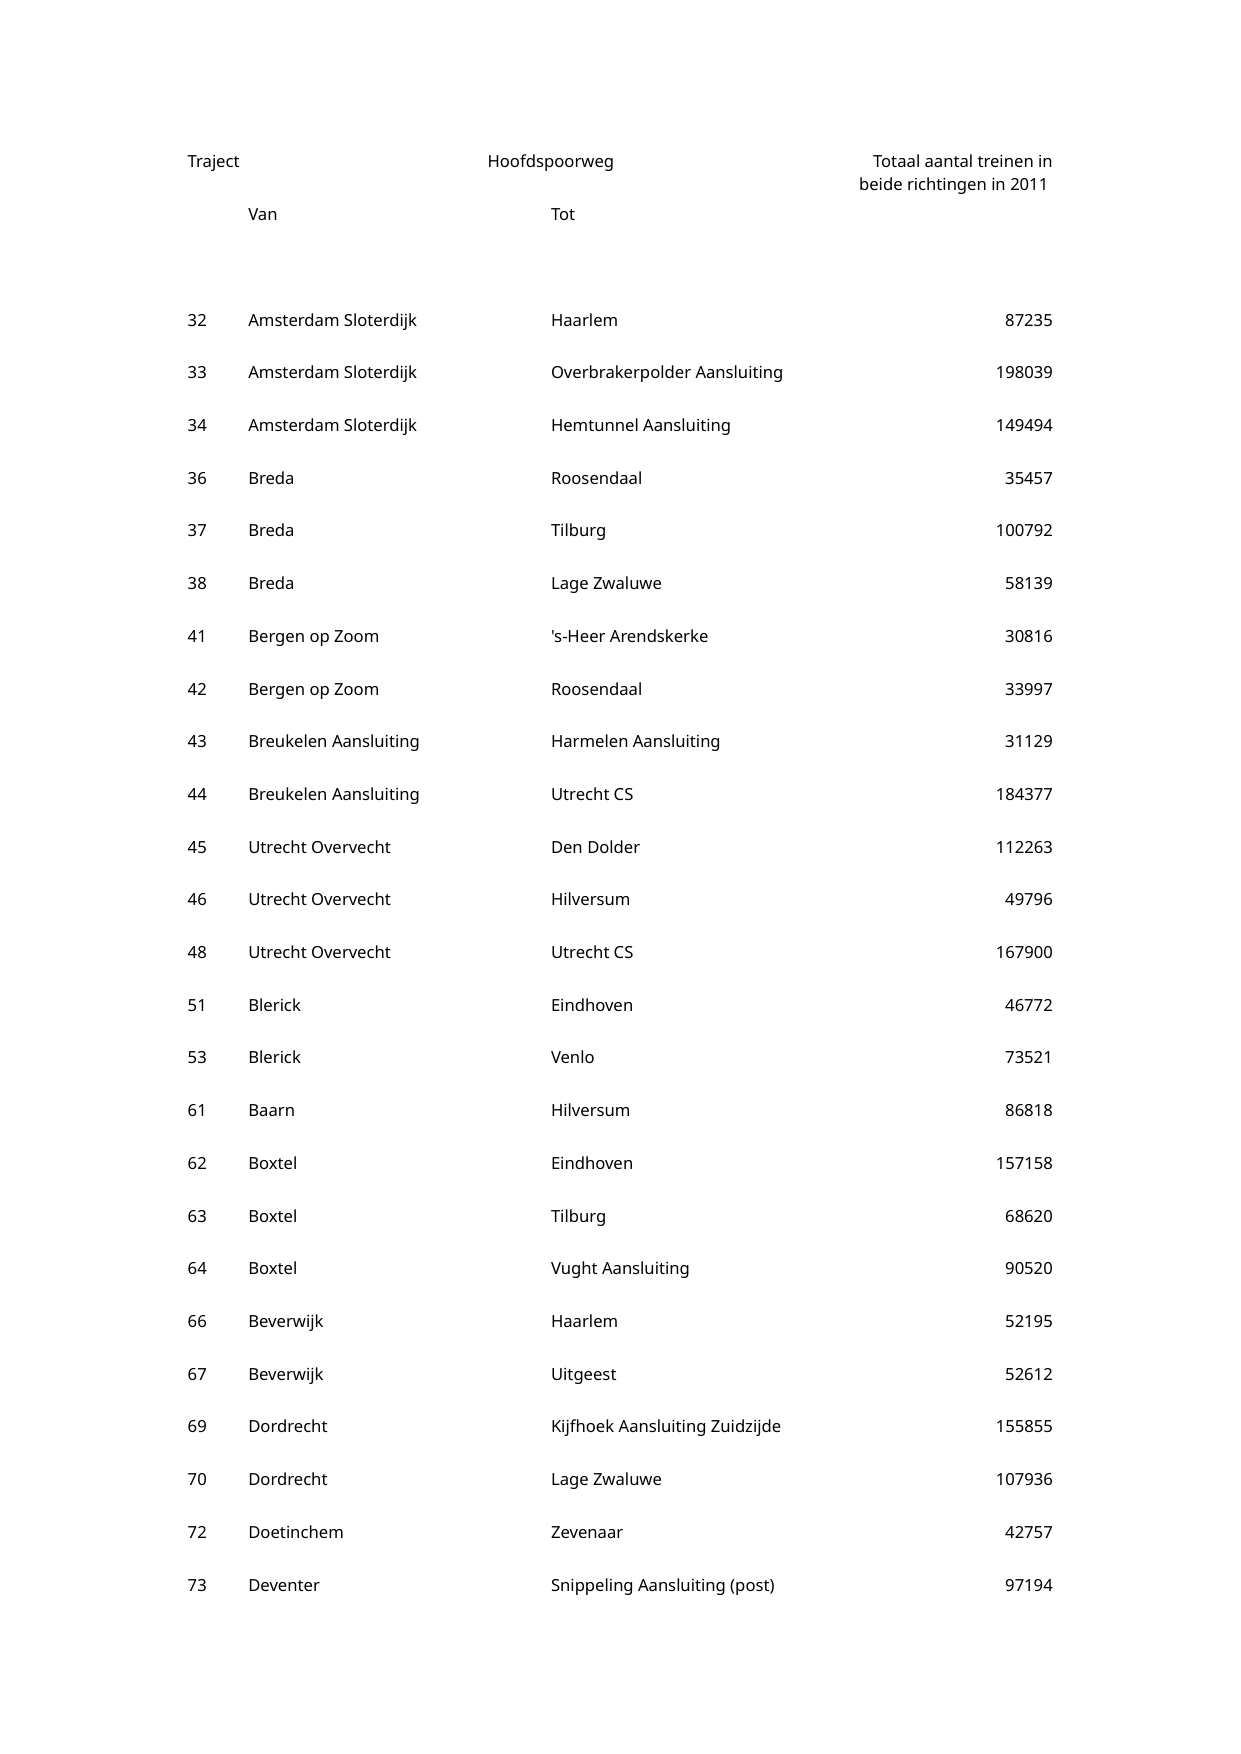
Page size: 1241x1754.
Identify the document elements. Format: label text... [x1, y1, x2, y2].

table_cell 45 [188, 835, 248, 888]
table_cell Haarlem [551, 308, 853, 361]
table_cell 73 [188, 1573, 248, 1596]
table_cell Zevenaar [551, 1520, 853, 1573]
table_cell Bergen op Zoom [248, 624, 551, 677]
table_cell 112263 [854, 835, 1053, 888]
table_cell [248, 255, 551, 308]
table_cell Blerick [248, 1046, 551, 1099]
table_cell Tilburg [551, 519, 853, 572]
table_cell 51 [188, 993, 248, 1046]
table_cell 61 [188, 1099, 248, 1151]
table_cell 97194 [854, 1573, 1053, 1596]
table_header Totaal aantal treinen in beide richtingen in 2011 [854, 150, 1053, 255]
table_cell 38 [188, 572, 248, 624]
table_cell Breda [248, 466, 551, 519]
table_cell 49796 [854, 888, 1053, 941]
table_cell 48 [188, 941, 248, 993]
table_cell 37 [188, 519, 248, 572]
table_cell Boxtel [248, 1204, 551, 1257]
table_cell Blerick [248, 993, 551, 1046]
table_cell Amsterdam Sloterdijk [248, 414, 551, 466]
table_cell 35457 [854, 466, 1053, 519]
table_cell 184377 [854, 783, 1053, 835]
table_cell 100792 [854, 519, 1053, 572]
table_cell Overbrakerpolder Aansluiting [551, 361, 853, 413]
table_cell Lage Zwaluwe [551, 1468, 853, 1520]
table_cell 107936 [854, 1468, 1053, 1520]
table_cell 42 [188, 677, 248, 730]
table_cell 155855 [854, 1415, 1053, 1468]
table_cell [188, 255, 248, 308]
table_cell Utrecht Overvecht [248, 835, 551, 888]
table_cell Breukelen Aansluiting [248, 783, 551, 835]
table_cell 58139 [854, 572, 1053, 624]
table_cell Breda [248, 519, 551, 572]
table_cell 67 [188, 1362, 248, 1415]
table_cell 66 [188, 1310, 248, 1362]
table_cell 32 [188, 308, 248, 361]
table_cell 31129 [854, 730, 1053, 782]
table_cell Snippeling Aansluiting (post) [551, 1573, 853, 1596]
table_cell Uitgeest [551, 1362, 853, 1415]
table_cell Kijfhoek Aansluiting Zuidzijde [551, 1415, 853, 1468]
table_cell Amsterdam Sloterdijk [248, 308, 551, 361]
table_cell 46 [188, 888, 248, 941]
table_cell [551, 255, 853, 308]
table_cell Den Dolder [551, 835, 853, 888]
table_cell Breukelen Aansluiting [248, 730, 551, 782]
table_cell 157158 [854, 1151, 1053, 1204]
table_cell Beverwijk [248, 1362, 551, 1415]
table_cell Hilversum [551, 888, 853, 941]
table_cell Tot [551, 203, 853, 255]
table_cell Dordrecht [248, 1468, 551, 1520]
table_cell 44 [188, 783, 248, 835]
table_cell Dordrecht [248, 1415, 551, 1468]
table_cell 167900 [854, 941, 1053, 993]
table_cell 36 [188, 466, 248, 519]
table_cell Breda [248, 572, 551, 624]
table_cell 68620 [854, 1204, 1053, 1257]
table_header Traject [188, 150, 248, 255]
table_cell Vught Aansluiting [551, 1257, 853, 1309]
table_cell Van [248, 203, 551, 255]
table_cell 70 [188, 1468, 248, 1520]
table_cell 72 [188, 1520, 248, 1573]
table_cell 42757 [854, 1520, 1053, 1573]
table_cell Utrecht Overvecht [248, 941, 551, 993]
table_cell 73521 [854, 1046, 1053, 1099]
table_cell 34 [188, 414, 248, 466]
table_cell Hilversum [551, 1099, 853, 1151]
table_cell Deventer [248, 1573, 551, 1596]
table_cell Eindhoven [551, 1151, 853, 1204]
table_cell Beverwijk [248, 1310, 551, 1362]
table_cell 41 [188, 624, 248, 677]
table_cell 52612 [854, 1362, 1053, 1415]
table_cell 53 [188, 1046, 248, 1099]
table_cell 's-Heer Arendskerke [551, 624, 853, 677]
table_cell 90520 [854, 1257, 1053, 1309]
table_cell 87235 [854, 308, 1053, 361]
table_cell [854, 255, 1053, 308]
table_cell Utrecht CS [551, 783, 853, 835]
table_cell 86818 [854, 1099, 1053, 1151]
table_cell 43 [188, 730, 248, 782]
table_cell Boxtel [248, 1151, 551, 1204]
table_cell Utrecht CS [551, 941, 853, 993]
table_cell Tilburg [551, 1204, 853, 1257]
table_cell Boxtel [248, 1257, 551, 1309]
table_cell 33997 [854, 677, 1053, 730]
table_cell 69 [188, 1415, 248, 1468]
table_cell Doetinchem [248, 1520, 551, 1573]
table_cell Utrecht Overvecht [248, 888, 551, 941]
table_cell 64 [188, 1257, 248, 1309]
table_cell Eindhoven [551, 993, 853, 1046]
table_cell 52195 [854, 1310, 1053, 1362]
table_cell Hemtunnel Aansluiting [551, 414, 853, 466]
table_cell 46772 [854, 993, 1053, 1046]
table_cell 33 [188, 361, 248, 413]
table_cell Bergen op Zoom [248, 677, 551, 730]
table_cell Roosendaal [551, 677, 853, 730]
table_cell Amsterdam Sloterdijk [248, 361, 551, 413]
table_cell Venlo [551, 1046, 853, 1099]
table_cell 62 [188, 1151, 248, 1204]
table_cell Baarn [248, 1099, 551, 1151]
table_cell Roosendaal [551, 466, 853, 519]
table_cell 30816 [854, 624, 1053, 677]
table_header Hoofdspoorweg [248, 150, 853, 203]
table_cell Haarlem [551, 1310, 853, 1362]
table_cell 63 [188, 1204, 248, 1257]
table_cell 198039 [854, 361, 1053, 413]
table_cell Harmelen Aansluiting [551, 730, 853, 782]
table_cell Lage Zwaluwe [551, 572, 853, 624]
table_cell 149494 [854, 414, 1053, 466]
